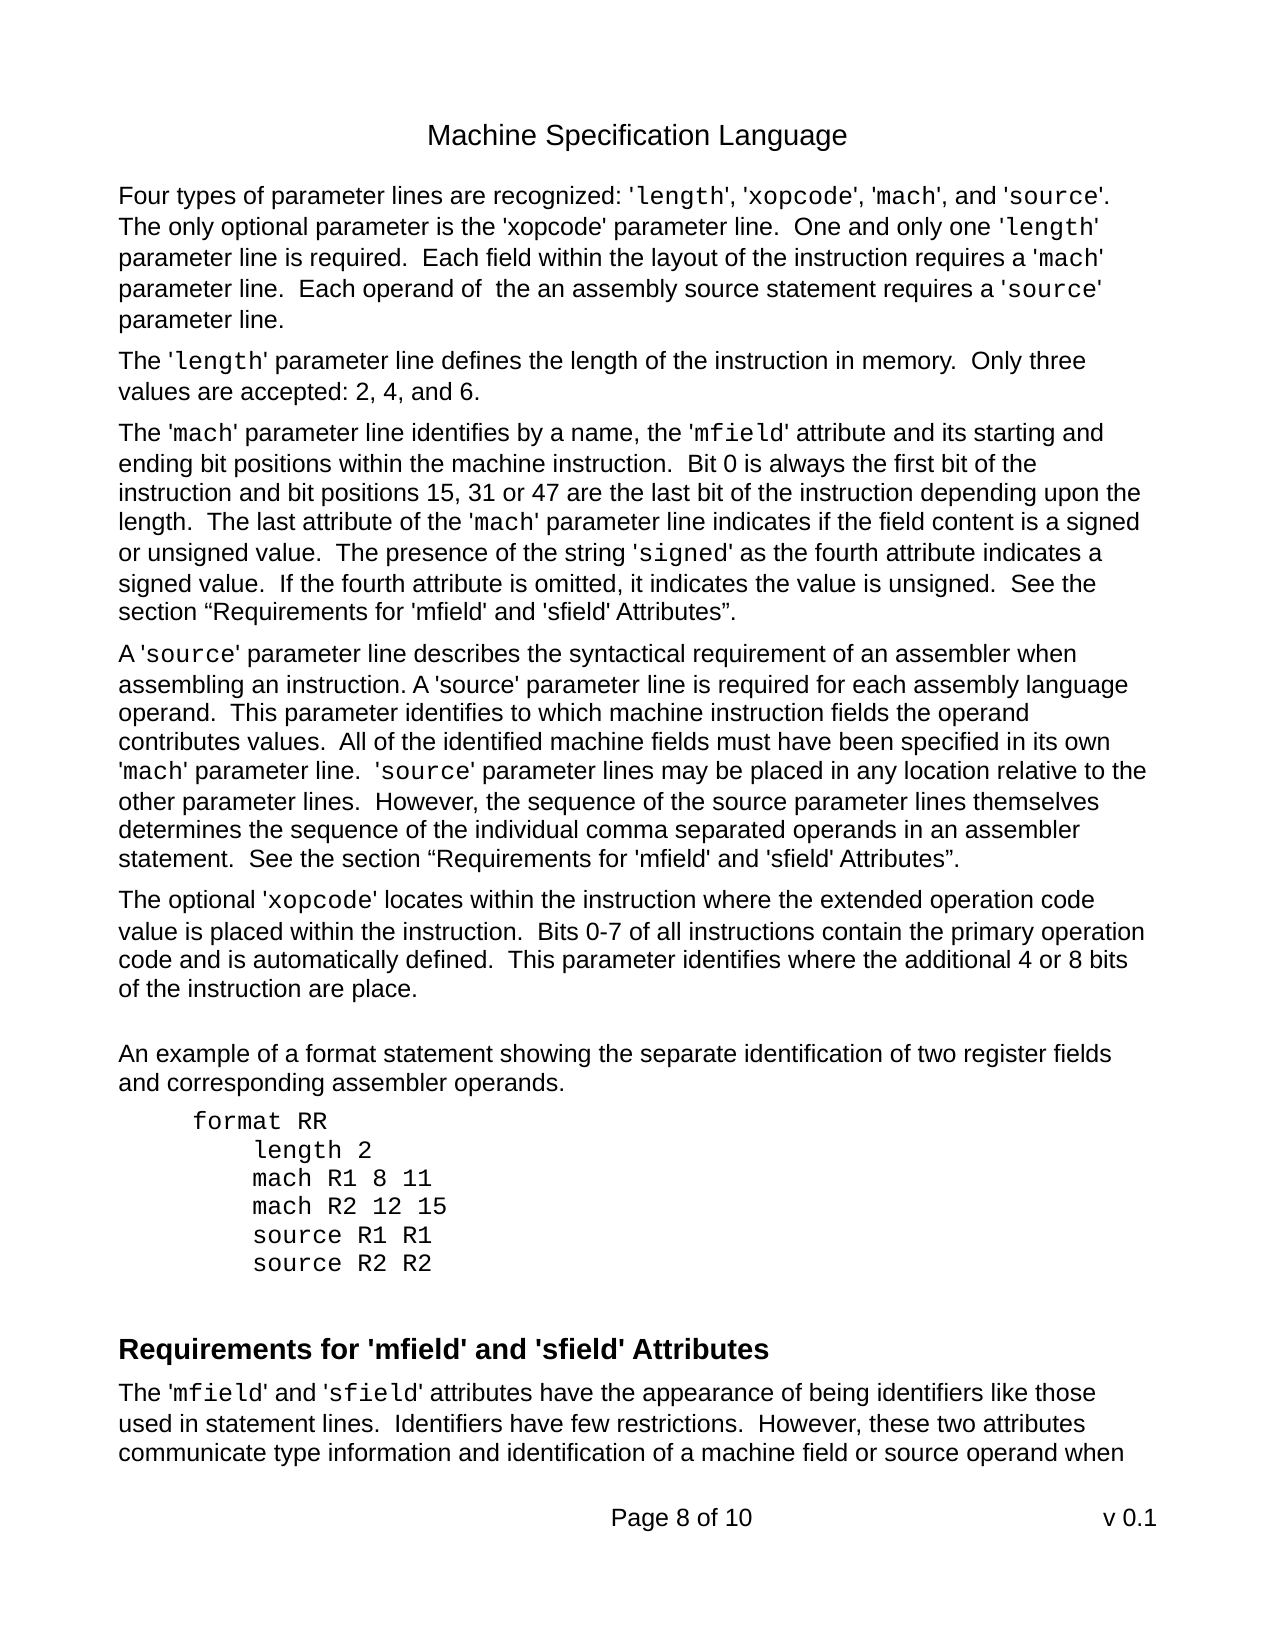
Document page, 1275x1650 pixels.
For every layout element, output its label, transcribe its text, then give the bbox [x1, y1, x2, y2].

text The optional 'xopcode' locates within the instruction where the extended operation code value is placed within the instruction. Bits 0-7 of all instructions contain the primary operation code and is automatically defined. This parameter identifies where the additional 4 or 8 bits of the instruction are place. [118, 886, 1157, 1003]
text A 'source' parameter line describes the syntactical requirement of an assembler when assembling an instruction. A 'source' parameter line is required for each assembly language operand. This parameter identifies to which machine instruction fields the operand contributes values. All of the identified machine fields must have been specified in its own 'mach' parameter line. 'source' parameter lines may be placed in any location relative to the other parameter lines. However, the sequence of the source parameter lines themselves determines the sequence of the individual comma separated operands in an assembler statement. See the section “Requirements for 'mfield' and 'sfield' Attributes”. [118, 639, 1157, 873]
text source R2 R2 [192, 1251, 1157, 1279]
text The 'length' parameter line defines the length of the instruction in memory. Only three values are accepted: 2, 4, and 6. [118, 346, 1157, 406]
text format RR [192, 1109, 1157, 1137]
text An example of a format statement showing the separate identification of two register fields and corresponding assembler operands. [118, 1039, 1157, 1096]
text length 2 [192, 1137, 1157, 1166]
text The 'mach' parameter line identifies by a name, the 'mfield' attribute and its starting and ending bit positions within the machine instruction. Bit 0 is always the first bit of the instruction and bit positions 15, 31 or 47 are the last bit of the instruction depending upon the length. The last attribute of the 'mach' parameter line indicates if the field content is a signed or unsigned value. The presence of the string 'signed' as the fourth attribute indicates a signed value. If the fourth attribute is omitted, it indicates the value is unsigned. See the section “Requirements for 'mfield' and 'sfield' Attributes”. [118, 418, 1157, 626]
text mach R1 8 11 [192, 1166, 1157, 1194]
subtitle Requirements for 'mfield' and 'sfield' Attributes [118, 1332, 1157, 1366]
text mach R2 12 15 [192, 1194, 1157, 1222]
text Four types of parameter lines are recognized: 'length', 'xopcode', 'mach', and 'source'. The only optional parameter is the 'xopcode' parameter line. One and only one 'length' parameter line is required. Each field within the layout of the instruction requires a 'mach' parameter line. Each operand of the an assembly source statement requires a 'source' parameter line. [118, 181, 1157, 334]
text source R1 R1 [192, 1222, 1157, 1251]
text The 'mfield' and 'sfield' attributes have the appearance of being identifiers like those used in statement lines. Identifiers have few restrictions. However, these two attributes communicate type information and identification of a machine field or source operand when [118, 1378, 1157, 1467]
